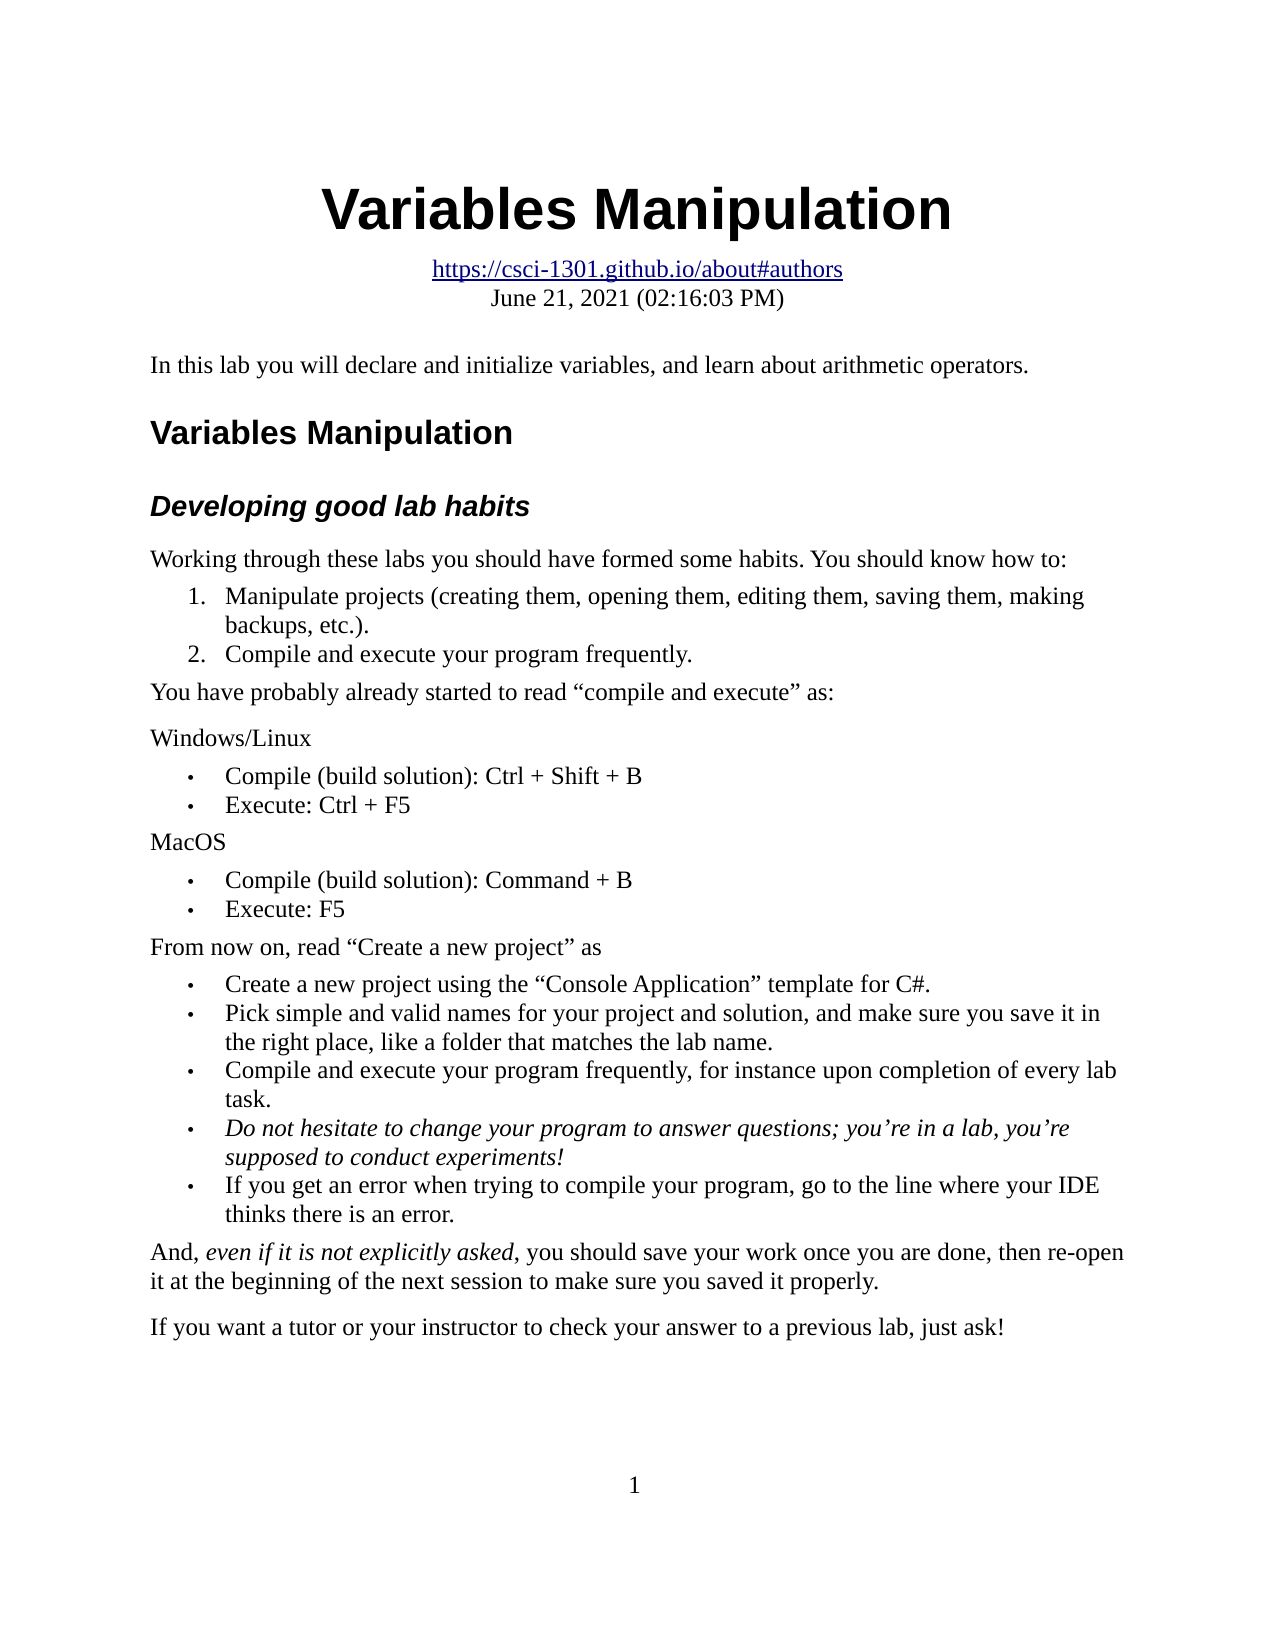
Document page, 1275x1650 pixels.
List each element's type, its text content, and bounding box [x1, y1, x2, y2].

list Do not hesitate to change your program to answer questions; you’re in a lab, you’re supposed to conduct experiments! [187, 1113, 1125, 1171]
text If you want a tutor or your instructor to check your answer to a previous lab, just ask! [150, 1312, 1125, 1341]
list Compile (build solution): Ctrl + Shift + B [187, 761, 1125, 790]
list Execute: Ctrl + F5 [187, 790, 1125, 818]
text And, even if it is not explicitly asked, you should save your work once you are done, then re-open it at the beginning of the next session to make sure you saved it properly. [150, 1237, 1125, 1294]
text https://csci-1301.github.io/about#authors [150, 254, 1125, 283]
list Pick simple and valid names for your project and solution, and make sure you save it in the right place, like a folder that matches the lab name. [187, 998, 1125, 1056]
list Compile and execute your program frequently. [187, 639, 1125, 668]
text June 21, 2021 (02:16:03 PM) [150, 283, 1125, 312]
subtitle Developing good lab habits [150, 489, 1125, 522]
text MacOS [150, 827, 1125, 856]
text Working through these labs you should have formed some habits. You should know how to: [150, 544, 1125, 572]
list Compile (build solution): Command + B [187, 865, 1125, 894]
text You have probably already started to read “compile and execute” as: [150, 677, 1125, 705]
list Create a new project using the “Console Application” template for C#. [187, 969, 1125, 998]
text From now on, read “Create a new project” as [150, 932, 1125, 960]
list Execute: F5 [187, 894, 1125, 923]
subtitle Variables Manipulation [150, 412, 1125, 451]
text Windows/Linux [150, 723, 1125, 752]
title Variables Manipulation [150, 175, 1125, 242]
list If you get an error when trying to compile your program, go to the line where your IDE thinks there is an error. [187, 1171, 1125, 1228]
list Manipulate projects (creating them, opening them, editing them, saving them, making backups, etc.). [187, 581, 1125, 639]
text In this lab you will declare and initialize variables, and learn about arithmetic operators. [150, 350, 1125, 378]
list Compile and execute your program frequently, for instance upon completion of every lab task. [187, 1056, 1125, 1113]
